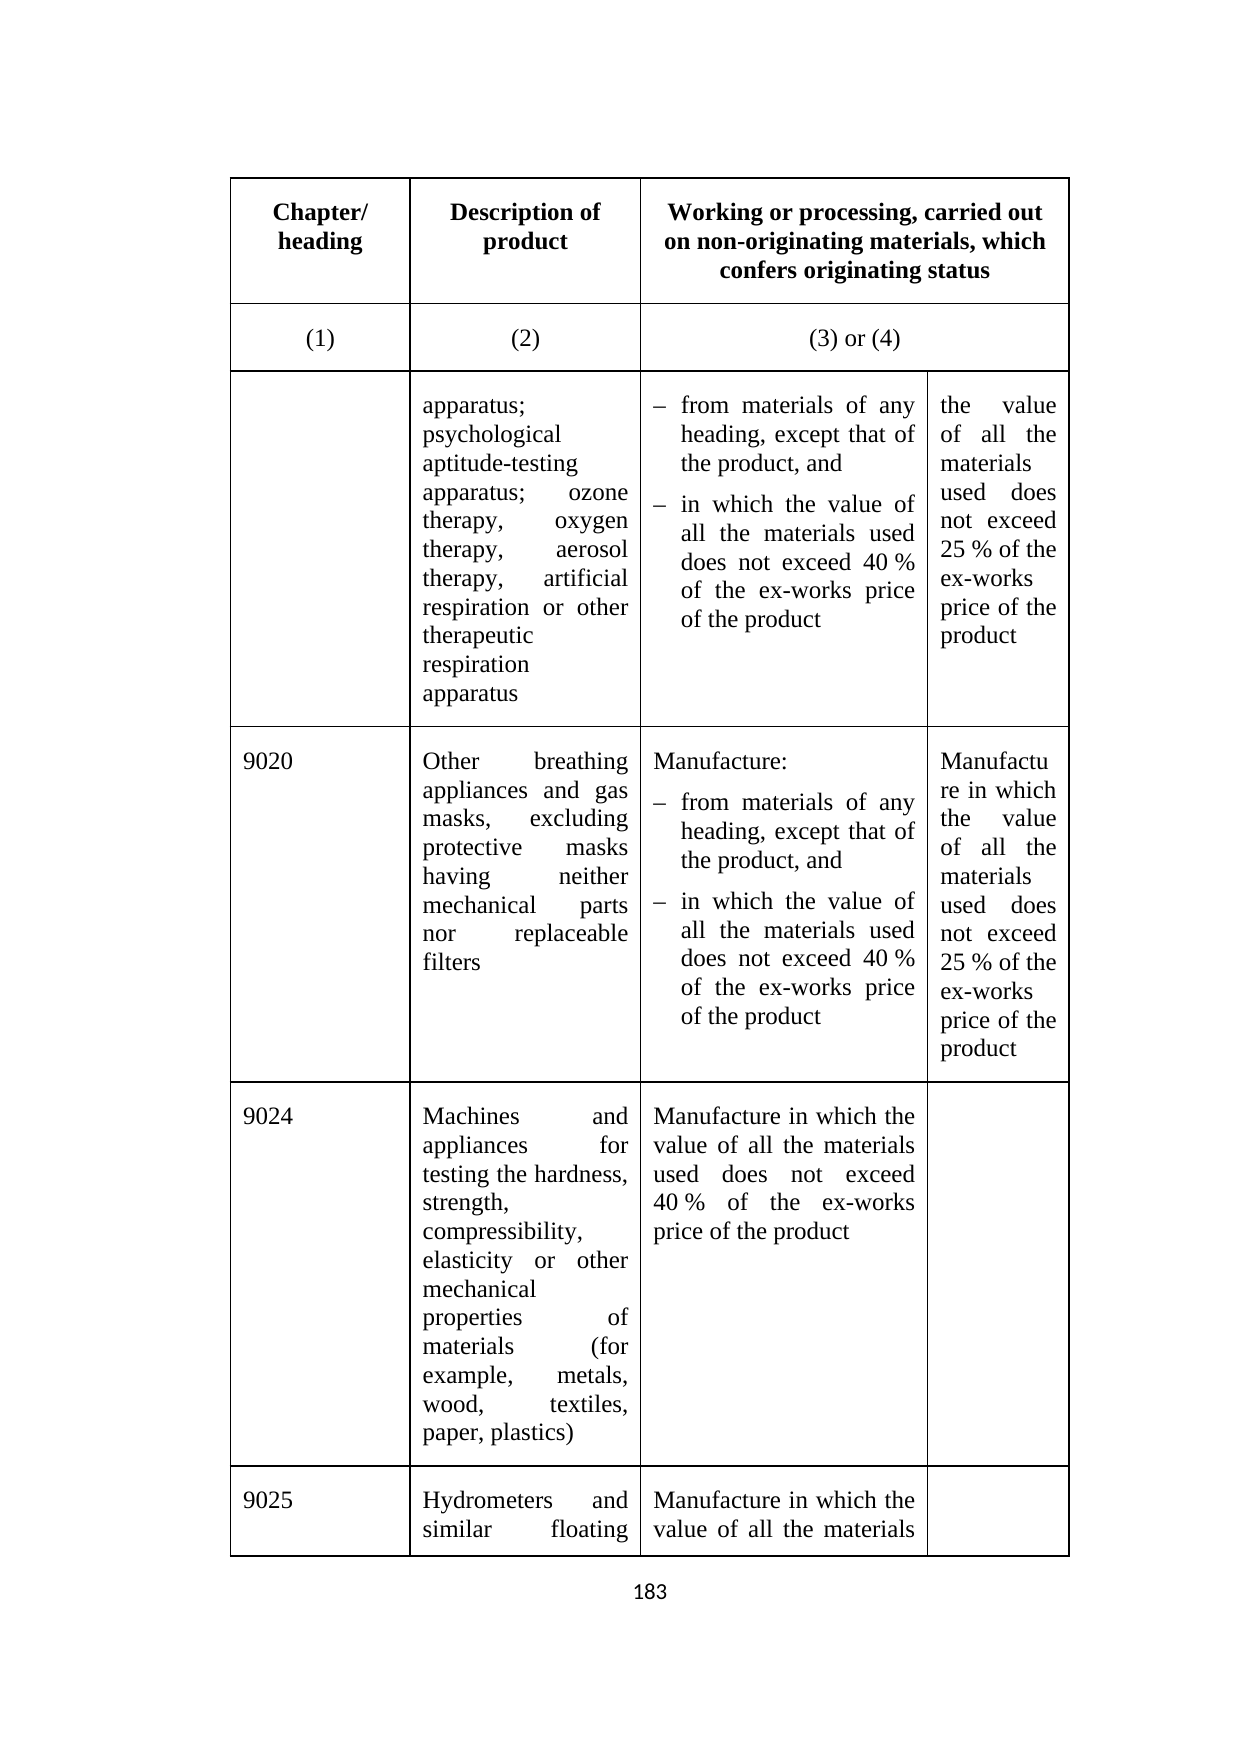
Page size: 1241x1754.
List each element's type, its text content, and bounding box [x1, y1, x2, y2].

table_cell (2) [411, 304, 640, 370]
table_header from materials of any heading, except that of the product, and [681, 781, 915, 880]
table_cell [928, 1083, 1068, 1465]
table_cell – [653, 483, 681, 639]
table_header – [653, 781, 681, 880]
table_header Description of product [411, 179, 640, 302]
table_cell – [653, 880, 681, 1036]
table_cell (1) [231, 304, 409, 370]
table_cell Machines and appliances for testing the hardness, strength, compressibility, elasticity or other mechanical properties of materials (for example, metals, wood, textiles, paper, plastics) [411, 1083, 640, 1465]
table_header Working or processing, carried out on non-originating materials, which confers originating status [641, 179, 1068, 302]
table_cell (3) or (4) [641, 304, 1068, 370]
table_cell Manufacture in which the value of all the materials [641, 1467, 927, 1555]
table_cell 9020 [231, 727, 409, 1081]
table_cell [928, 1467, 1068, 1555]
table_header – [653, 384, 681, 483]
table_cell 9024 [231, 1083, 409, 1465]
table_cell in which the value of all the materials used does not exceed 40 % of the ex-works price of the product [681, 483, 915, 639]
table_cell in which the value of all the materials used does not exceed 40 % of the ex-works price of the product [681, 880, 915, 1036]
table_cell Manufacture in which the value of all the materials used does not exceed 40 % of the ex-works price of the product [641, 1083, 927, 1465]
table_cell Manufacture in which the value of all the materials used does not exceed 25 % of the ex-works price of the product [928, 727, 1068, 1081]
table_cell [231, 372, 409, 726]
table_cell Manufacture: [641, 727, 927, 1081]
table_header from materials of any heading, except that of the product, and [681, 384, 915, 483]
table_cell the value of all the materials used does not exceed 25 % of the ex-works price of the product [928, 372, 1068, 726]
table_cell apparatus; psychological aptitude-testing apparatus; ozone therapy, oxygen therapy, aerosol therapy, artificial respiration or other therapeutic respiration apparatus [411, 372, 640, 726]
table_header Chapter/ heading [231, 179, 409, 302]
table_cell Hydrometers and similar floating [411, 1467, 640, 1555]
table_cell Other breathing appliances and gas masks, excluding protective masks having neither mechanical parts nor replaceable filters [411, 727, 640, 1081]
table_cell [641, 372, 927, 726]
table_cell 9025 [231, 1467, 409, 1555]
